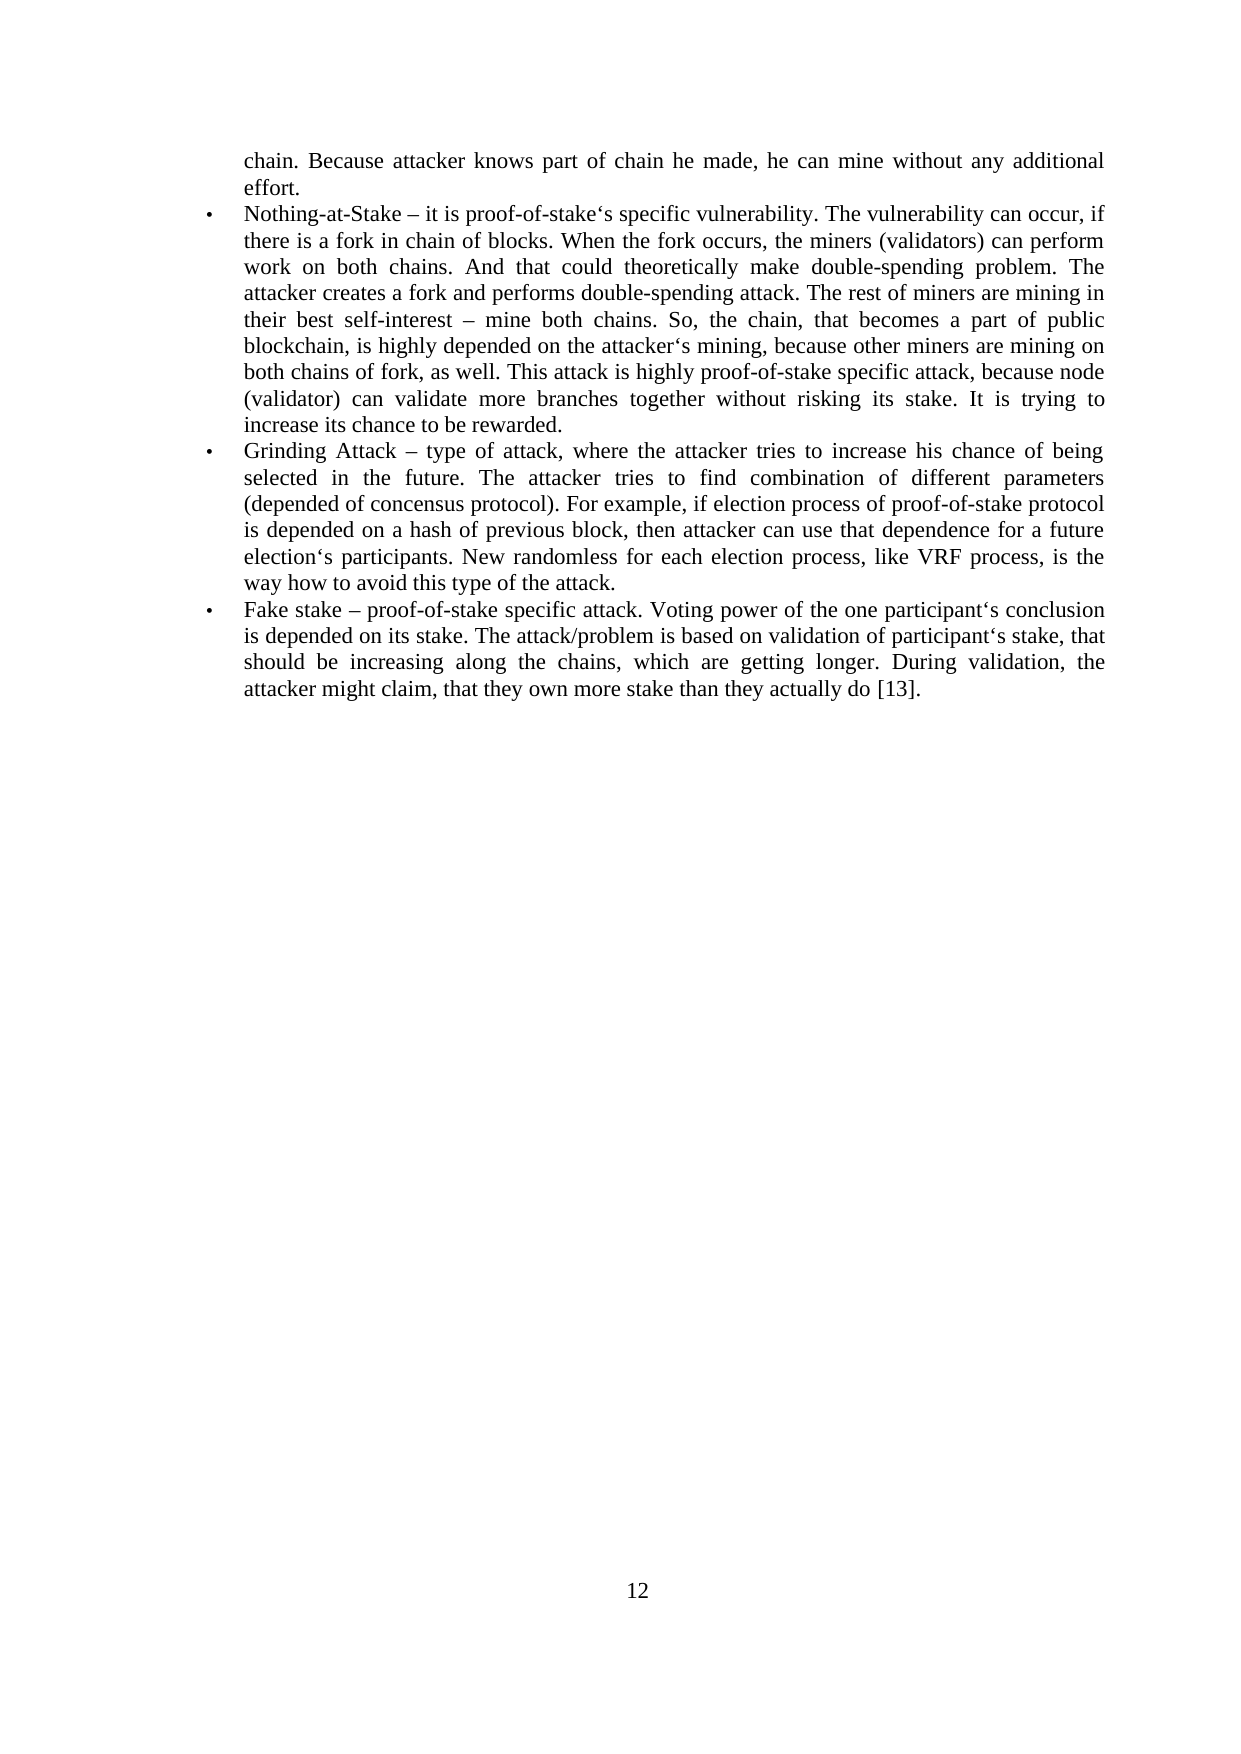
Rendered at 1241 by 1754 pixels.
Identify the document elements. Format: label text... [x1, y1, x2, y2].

list Nothing-at-Stake – it is proof-of-stake‘s specific vulnerability. The vulnerability can occur, if there is a fork in chain of blocks. When the fork occurs, the miners (validators) can perform work on both chains. And that could theoretically make double-spending problem. The attacker creates a fork and performs double-spending attack. The rest of miners are mining in their best self-interest – mine both chains. So, the chain, that becomes a part of public blockchain, is highly depended on the attacker‘s mining, because other miners are mining on both chains of fork, as well. This attack is highly proof-of-stake specific attack, because node (validator) can validate more branches together without risking its stake. It is trying to increase its chance to be rewarded. [206, 200, 1106, 437]
list chain. Because attacker knows part of chain he made, he can mine without any additional effort. [206, 148, 1106, 200]
list Fake stake – proof-of-stake specific attack. Voting power of the one participant‘s conclusion is depended on its stake. The attack/problem is based on validation of participant‘s stake, that should be increasing along the chains, which are getting longer. During validation, the attacker might claim, that they own more stake than they actually do [13]. [206, 596, 1106, 701]
list Grinding Attack – type of attack, where the attacker tries to increase his chance of being selected in the future. The attacker tries to find combination of different parameters (depended of concensus protocol). For example, if election process of proof-of-stake protocol is depended on a hash of previous block, then attacker can use that dependence for a future election‘s participants. New randomless for each election process, like VRF process, is the way how to avoid this type of the attack. [206, 437, 1106, 596]
